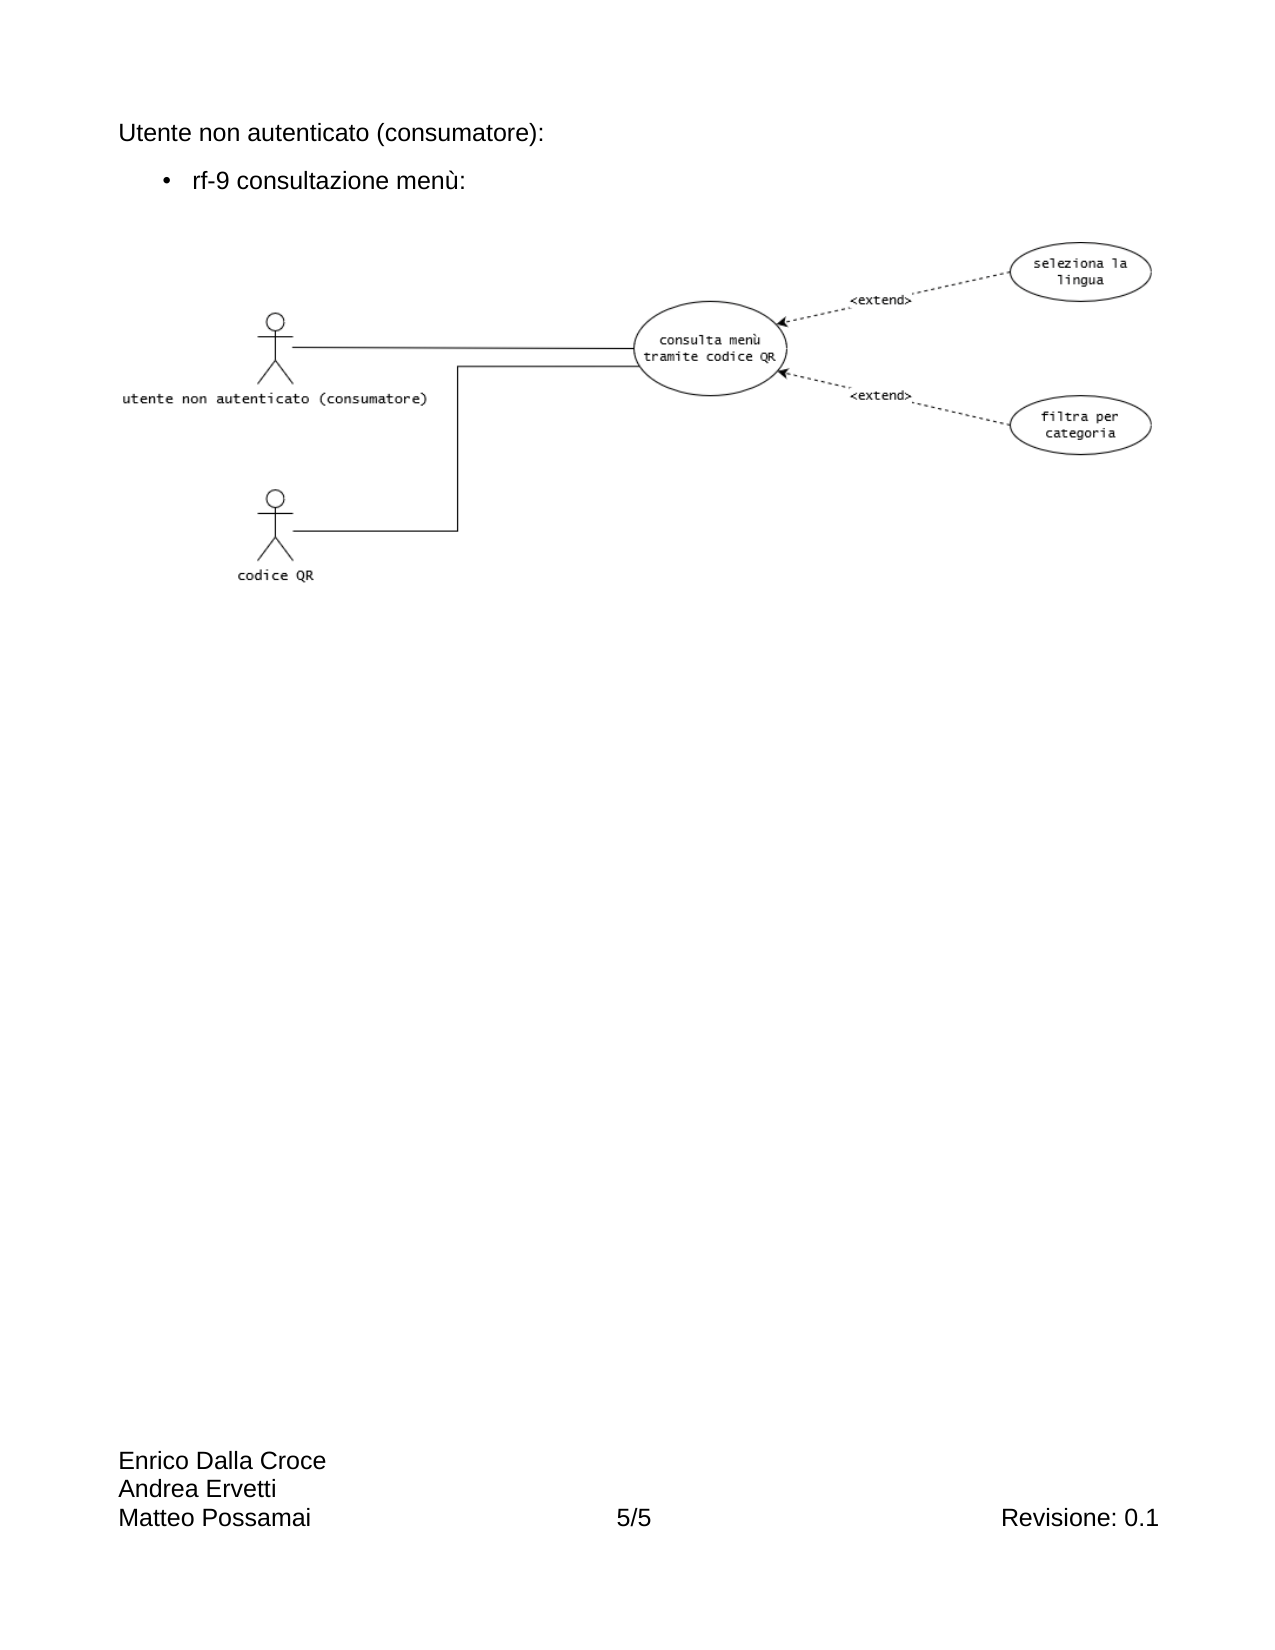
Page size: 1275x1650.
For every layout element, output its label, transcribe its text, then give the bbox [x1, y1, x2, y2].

text Utente non autenticato (consumatore): [118, 118, 1157, 147]
picture [122, 242, 1152, 586]
list rf-9 consultazione menù: [162, 166, 1157, 194]
